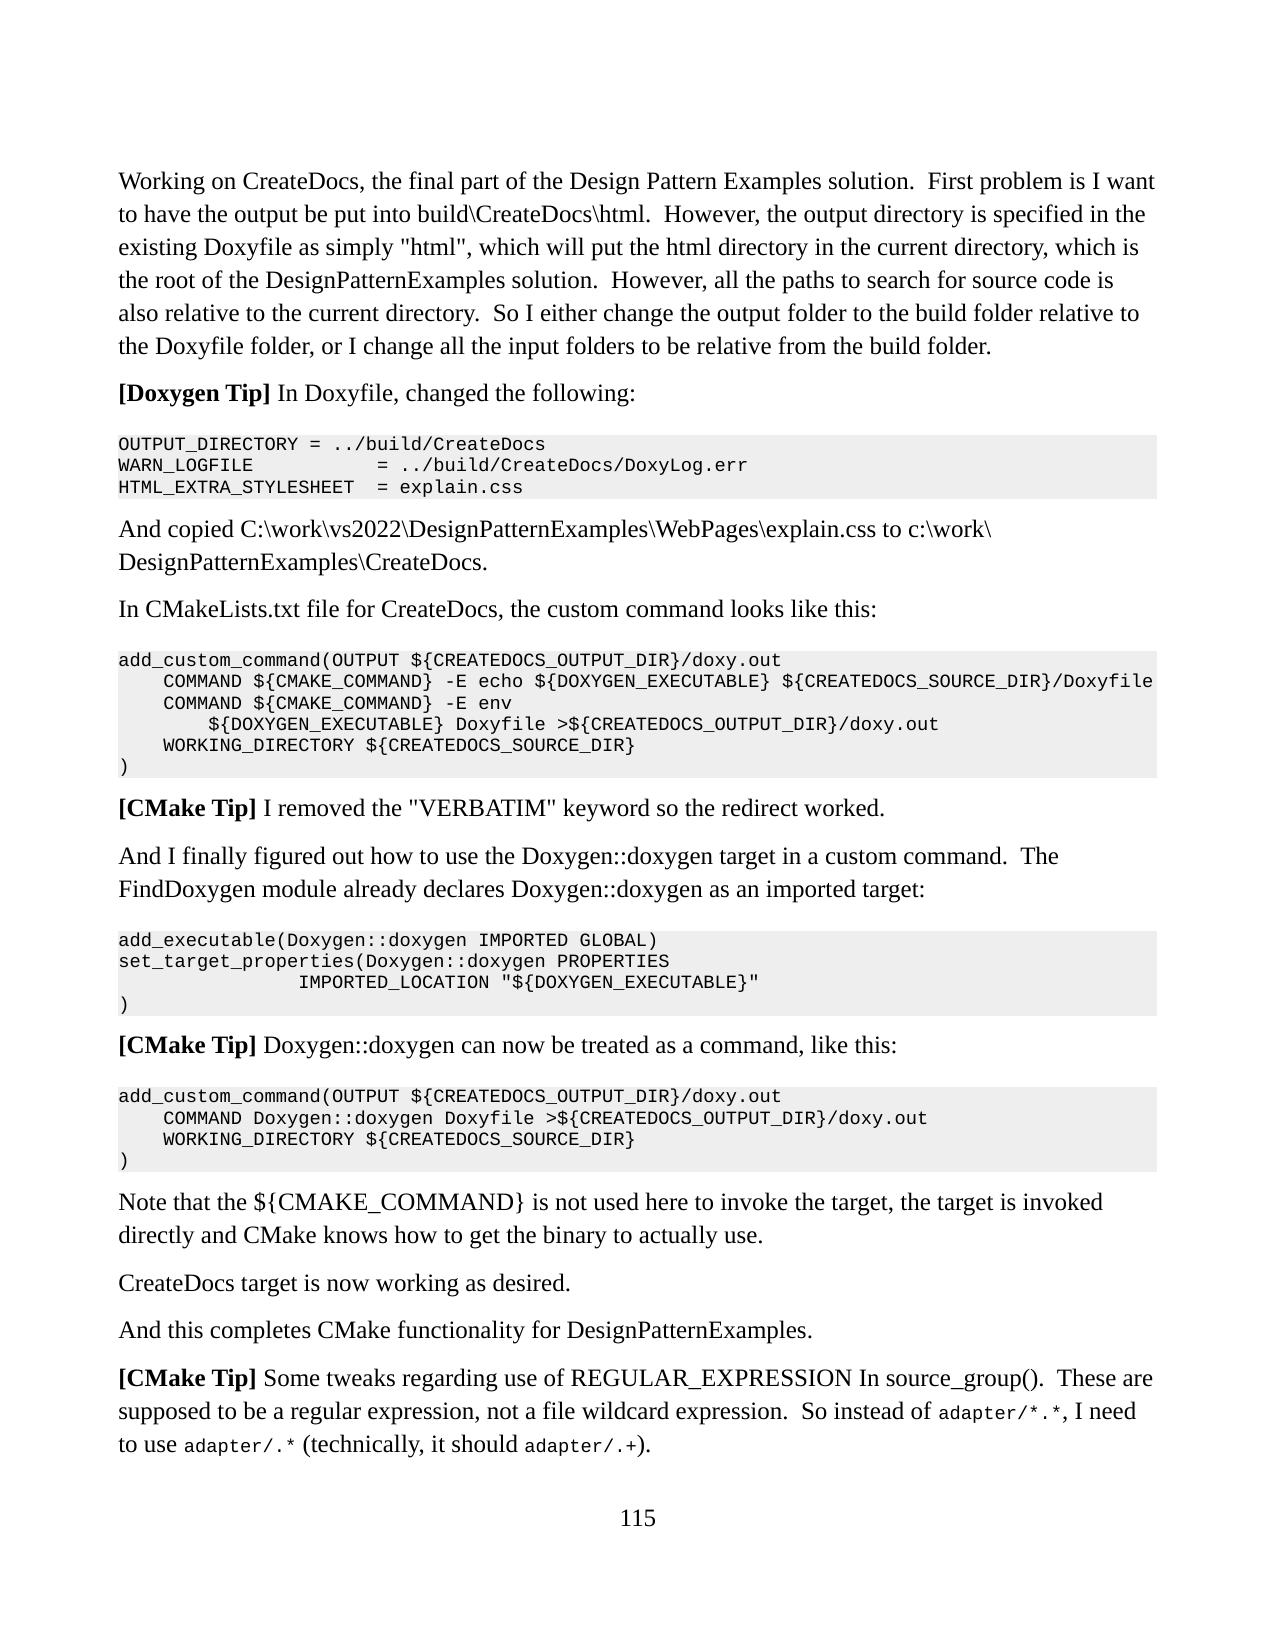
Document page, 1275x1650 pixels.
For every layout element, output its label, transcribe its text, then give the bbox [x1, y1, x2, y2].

text And copied C:\work\vs2022\DesignPatternExamples\WebPages\explain.css to c:\work\DesignPatternExamples\CreateDocs. [118, 514, 1157, 576]
text COMMAND ${CMAKE_COMMAND} -E env [118, 693, 1157, 715]
text add_custom_command(OUTPUT ${CREATEDOCS_OUTPUT_DIR}/doxy.out [118, 1087, 1157, 1108]
text And I finally figured out how to use the Doxygen::doxygen target in a custom command. The FindDoxygen module already declares Doxygen::doxygen as an imported target: [118, 841, 1157, 903]
text set_target_properties(Doxygen::doxygen PROPERTIES [118, 952, 1157, 973]
text add_executable(Doxygen::doxygen IMPORTED GLOBAL) [118, 931, 1157, 952]
text ${DOXYGEN_EXECUTABLE} Doxyfile >${CREATEDOCS_OUTPUT_DIR}/doxy.out [118, 715, 1157, 736]
text [Doxygen Tip] In Doxyfile, changed the following: [118, 378, 1157, 407]
text IMPORTED_LOCATION "${DOXYGEN_EXECUTABLE}" [118, 973, 1157, 994]
text ) [118, 757, 1157, 778]
text add_custom_command(OUTPUT ${CREATEDOCS_OUTPUT_DIR}/doxy.out [118, 651, 1157, 672]
text [CMake Tip] Some tweaks regarding use of REGULAR_EXPRESSION In source_group(). These are supposed to be a regular expression, not a file wildcard expression. So instead of adapter/*.*, I need to use adapter/.* (technically, it should adapter/.+). [118, 1363, 1157, 1458]
text And this completes CMake functionality for DesignPatternExamples. [118, 1315, 1157, 1344]
text ) [118, 1151, 1157, 1172]
text [CMake Tip] Doxygen::doxygen can now be treated as a command, like this: [118, 1031, 1157, 1059]
text WORKING_DIRECTORY ${CREATEDOCS_SOURCE_DIR} [118, 1130, 1157, 1151]
text COMMAND Doxygen::doxygen Doxyfile >${CREATEDOCS_OUTPUT_DIR}/doxy.out [118, 1108, 1157, 1130]
text WORKING_DIRECTORY ${CREATEDOCS_SOURCE_DIR} [118, 736, 1157, 757]
text WARN_LOGFILE = ../build/CreateDocs/DoxyLog.err [118, 456, 1157, 477]
text HTML_EXTRA_STYLESHEET = explain.css [118, 477, 1157, 499]
text OUTPUT_DIRECTORY = ../build/CreateDocs [118, 435, 1157, 456]
text [CMake Tip] I removed the "VERBATIM" keyword so the redirect worked. [118, 793, 1157, 822]
text ) [118, 994, 1157, 1016]
text COMMAND ${CMAKE_COMMAND} -E echo ${DOXYGEN_EXECUTABLE} ${CREATEDOCS_SOURCE_DIR}/Doxyfile [118, 672, 1157, 693]
text In CMakeLists.txt file for CreateDocs, the custom command looks like this: [118, 594, 1157, 623]
text Working on CreateDocs, the final part of the Design Pattern Examples solution. First problem is I want to have the output be put into build\CreateDocs\html. However, the output directory is specified in the existing Doxyfile as simply "html", which will put the html directory in the current directory, which is the root of the DesignPatternExamples solution. However, all the paths to search for source code is also relative to the current directory. So I either change the output folder to the build folder relative to the Doxyfile folder, or I change all the input folders to be relative from the build folder. [118, 166, 1157, 359]
text CreateDocs target is now working as desired. [118, 1268, 1157, 1297]
text Note that the ${CMAKE_COMMAND} is not used here to invoke the target, the target is invoked directly and CMake knows how to get the binary to actually use. [118, 1187, 1157, 1249]
